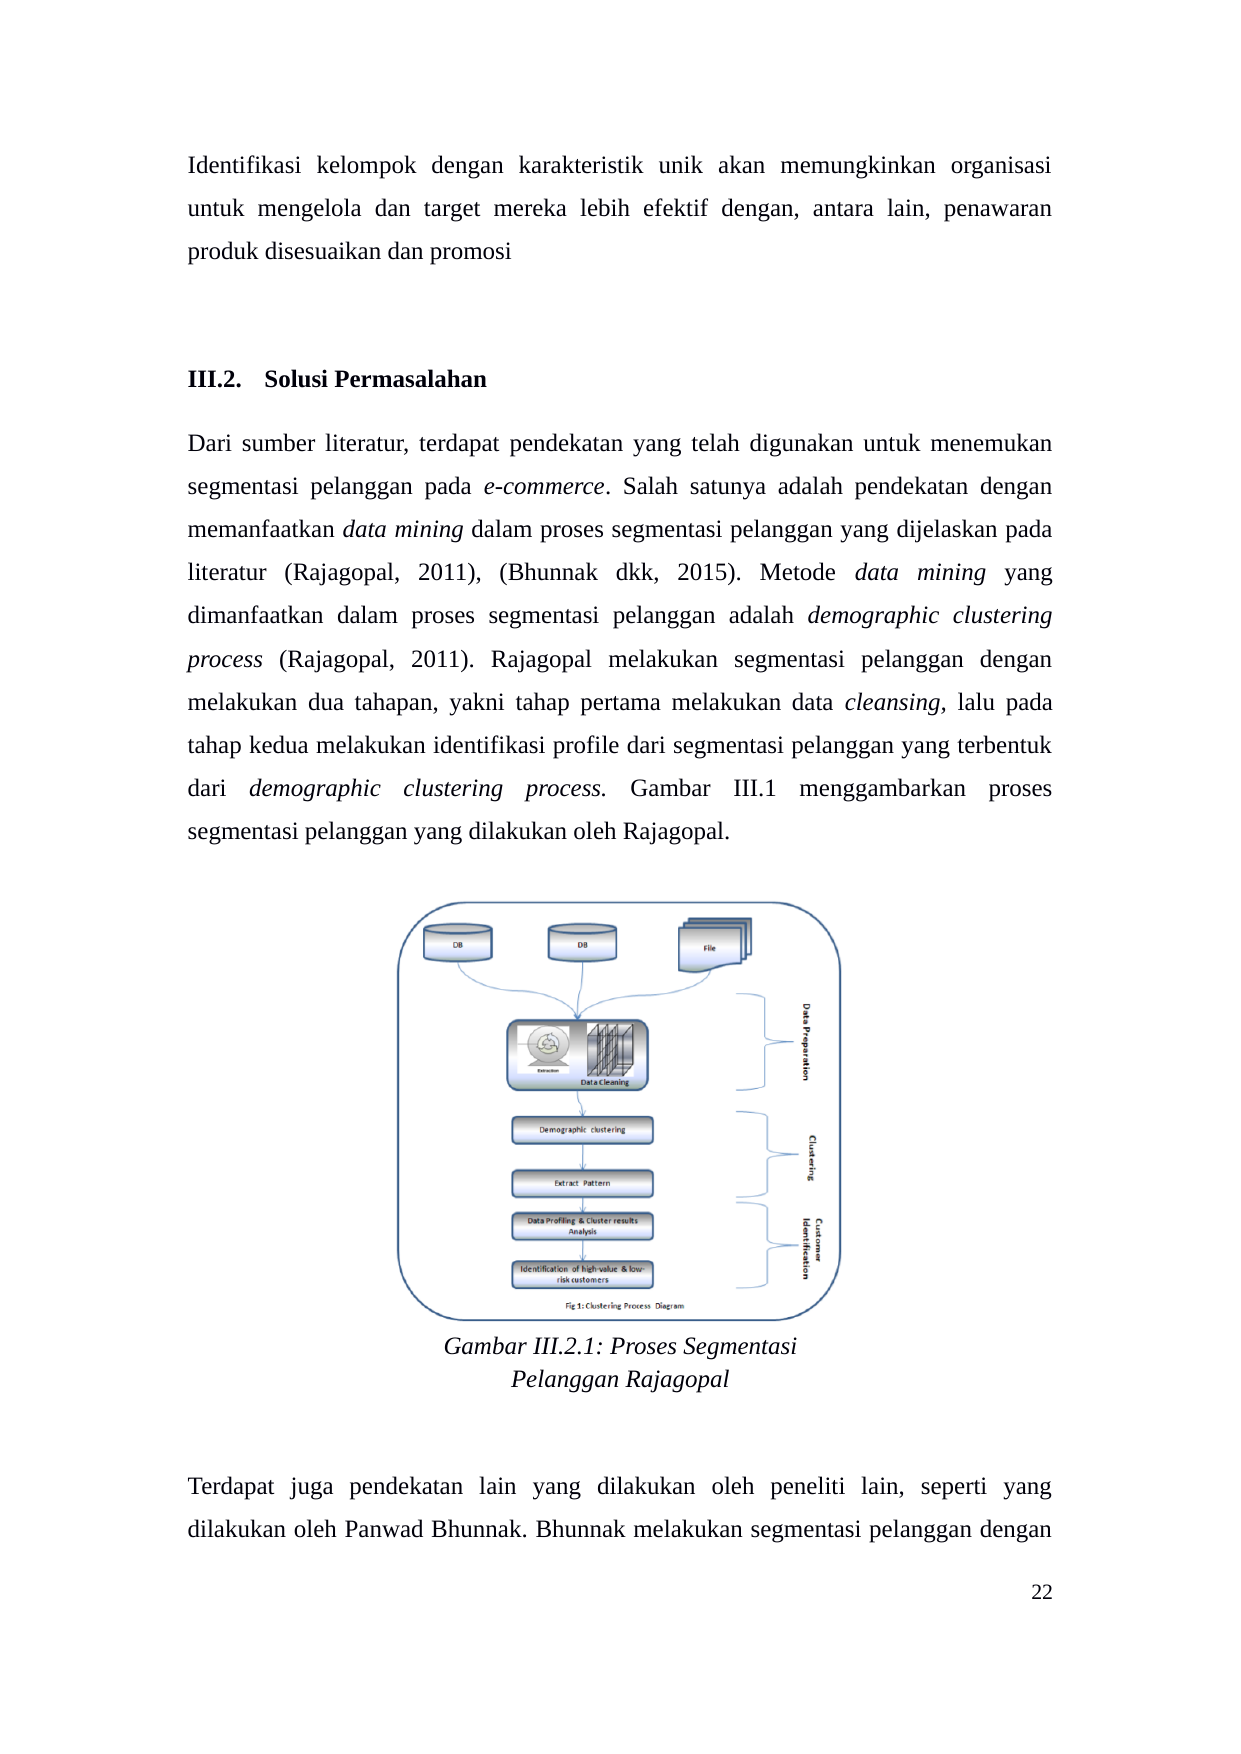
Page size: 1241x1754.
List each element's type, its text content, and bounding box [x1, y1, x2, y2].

text Gambar III.2.1: Proses Segmentasi Pelanggan Rajagopal [392, 1327, 848, 1393]
subtitle Solusi Permasalahan [187, 364, 1053, 393]
text Dari sumber literatur, terdapat pendekatan yang telah digunakan untuk menemukan segmentasi pelanggan pada e-commerce. Salah satunya adalah pendekatan dengan memanfaatkan data mining dalam proses segmentasi pelanggan yang dijelaskan pada literatur (Rajagopal, 2011), (Bhunnak dkk, 2015). Metode data mining yang dimanfaatkan dalam proses segmentasi pelanggan adalah demographic clustering process (Rajagopal, 2011). Rajagopal melakukan segmentasi pelanggan dengan melakukan dua tahapan, yakni tahap pertama melakukan data cleansing, lalu pada tahap kedua melakukan identifikasi profile dari segmentasi pelanggan yang terbentuk dari demographic clustering process. Gambar III.1 menggambarkan proses segmentasi pelanggan yang dilakukan oleh Rajagopal. [187, 428, 1053, 845]
text Identifikasi kelompok dengan karakteristik unik akan memungkinkan organisasi untuk mengelola dan target mereka lebih efektif dengan, antara lain, penawaran produk disesuaikan dan promosi [187, 150, 1053, 265]
picture [392, 892, 849, 1327]
text Terdapat juga pendekatan lain yang dilakukan oleh peneliti lain, seperti yang dilakukan oleh Panwad Bhunnak. Bhunnak melakukan segmentasi pelanggan dengan [187, 1471, 1053, 1543]
